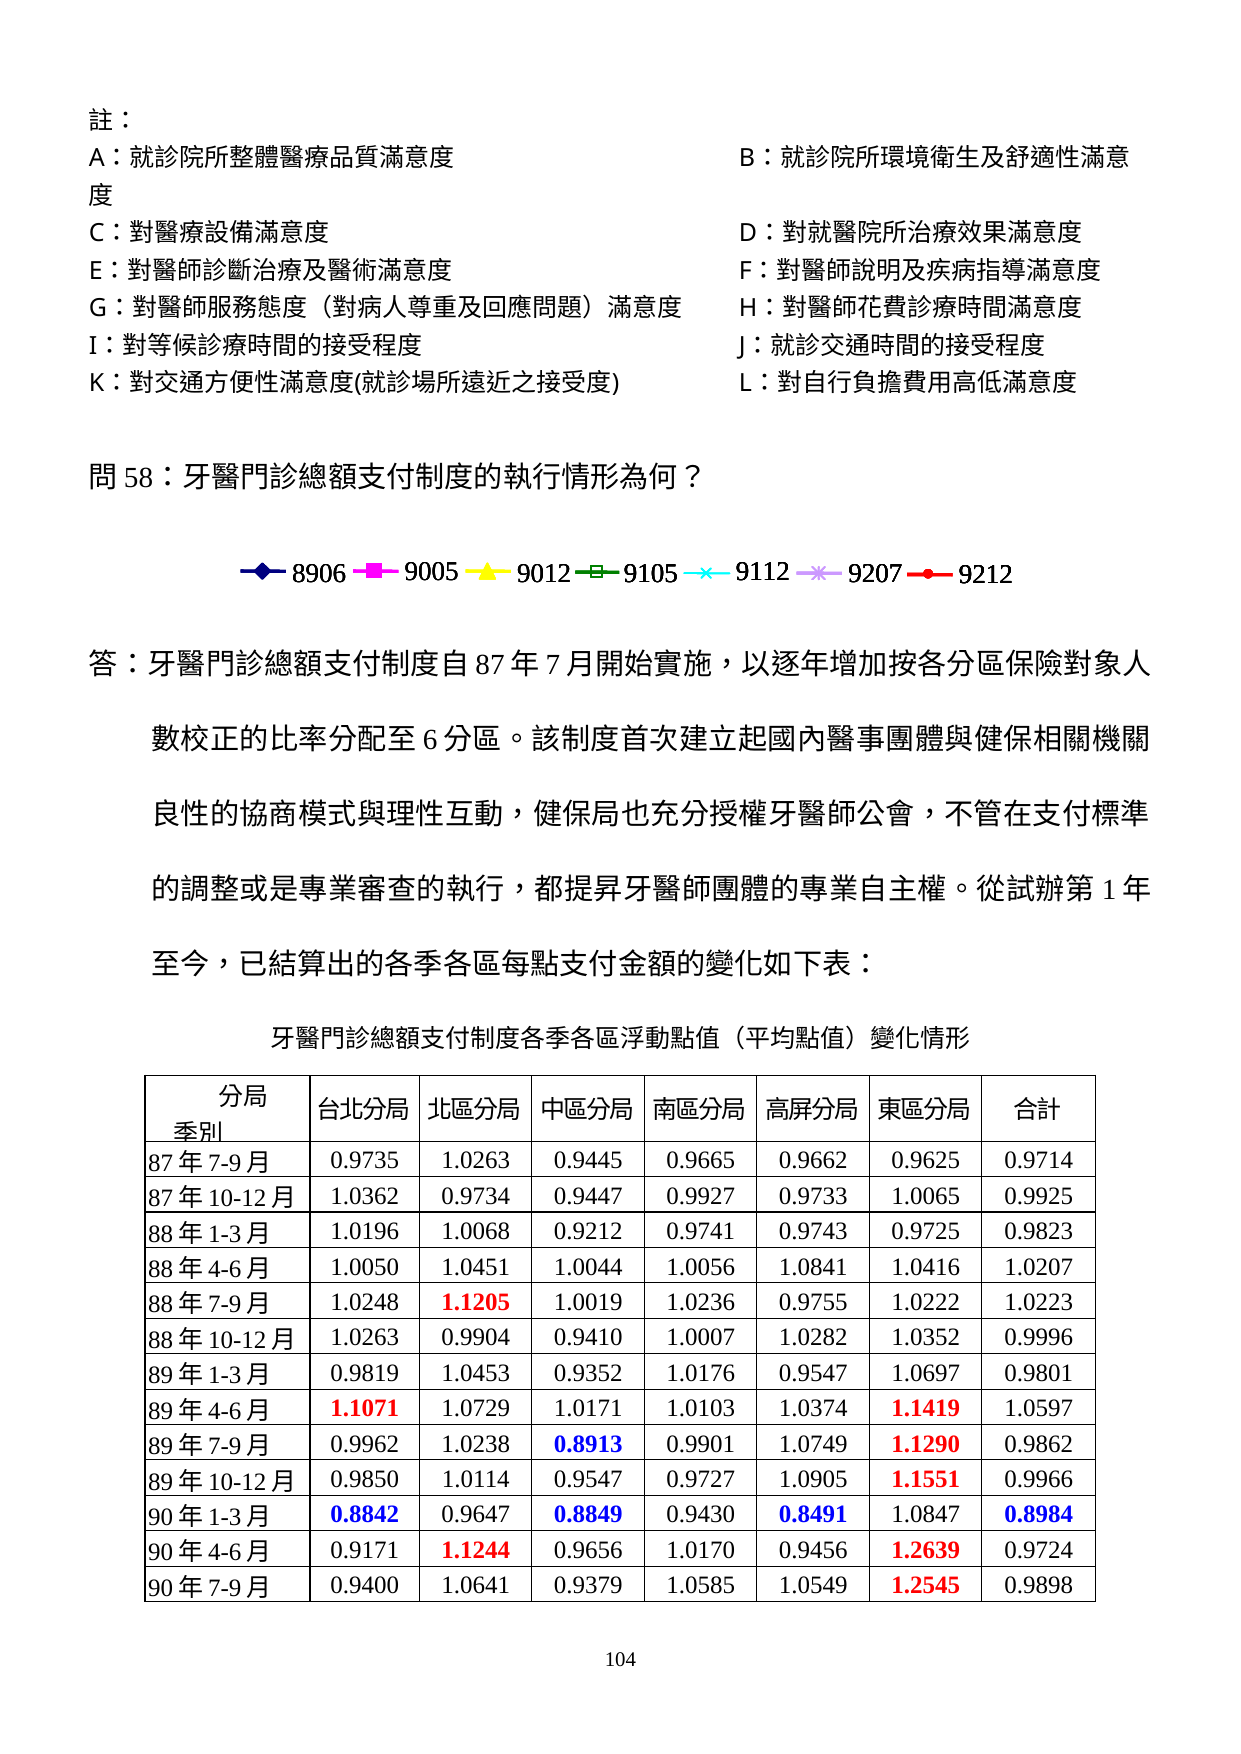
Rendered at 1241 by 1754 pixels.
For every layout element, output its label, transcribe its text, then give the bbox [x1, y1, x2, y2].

table_cell 1.2545 [870, 1567, 981, 1601]
table_cell 0.9727 [645, 1460, 756, 1495]
table_header 東區分局 [870, 1076, 981, 1141]
table_cell 0.9901 [645, 1425, 756, 1459]
table_cell 89年1-3月 [146, 1354, 309, 1388]
text 註： [89, 99, 1152, 137]
table_cell 1.0841 [757, 1248, 869, 1282]
table_cell 1.0103 [645, 1390, 756, 1424]
table_cell 1.1244 [420, 1531, 531, 1566]
table_cell 1.0905 [757, 1460, 869, 1495]
table_cell 1.2639 [870, 1531, 981, 1566]
table_cell 1.0641 [420, 1567, 531, 1601]
table_cell 1.0729 [420, 1390, 531, 1424]
table_cell 1.0065 [870, 1177, 981, 1211]
table_cell 0.9656 [532, 1531, 644, 1566]
table_cell 0.9410 [532, 1319, 644, 1353]
table_cell 1.0585 [645, 1567, 756, 1601]
table_cell 1.0847 [870, 1496, 981, 1530]
table_cell 1.0416 [870, 1248, 981, 1282]
table_cell 1.0171 [532, 1390, 644, 1424]
table_cell 1.0453 [420, 1354, 531, 1388]
table_cell 88年7-9月 [146, 1283, 309, 1318]
table_cell 1.0263 [420, 1142, 531, 1176]
table_cell 0.9927 [645, 1177, 756, 1211]
text E：對醫師診斷治療及醫術滿意度 F：對醫師說明及疾病指導滿意度 [89, 249, 1152, 287]
table_cell 0.9996 [982, 1319, 1095, 1353]
table_cell 0.8913 [532, 1425, 644, 1459]
table_cell 0.9714 [982, 1142, 1095, 1176]
table_cell 1.0597 [982, 1390, 1095, 1424]
table_cell 0.8849 [532, 1496, 644, 1530]
table_cell 1.1551 [870, 1460, 981, 1495]
table_cell 0.9430 [645, 1496, 756, 1530]
table_cell 0.9445 [532, 1142, 644, 1176]
table_cell 0.9962 [311, 1425, 419, 1459]
table_cell 1.0044 [532, 1248, 644, 1282]
table_header 中區分局 [532, 1076, 644, 1141]
table_cell 0.9662 [757, 1142, 869, 1176]
table_cell 0.9733 [757, 1177, 869, 1211]
table_cell 0.9379 [532, 1567, 644, 1601]
table_cell 1.0749 [757, 1425, 869, 1459]
table_cell 1.0222 [870, 1283, 981, 1318]
table_cell 90年7-9月 [146, 1567, 309, 1601]
table_cell 0.9925 [982, 1177, 1095, 1211]
table_cell 0.9966 [982, 1460, 1095, 1495]
table_cell 1.0056 [645, 1248, 756, 1282]
table_header 北區分局 [420, 1076, 531, 1141]
table_cell 1.0050 [311, 1248, 419, 1282]
table_cell 1.0236 [645, 1283, 756, 1318]
table_cell 1.0114 [420, 1460, 531, 1495]
text 答：牙醫門診總額支付制度自87年7月開始實施，以逐年增加按各分區保險對象人數校正的比率分配至6分區。該制度首次建立起國內醫事團體與健保相關機關良性的協商模式與理性互動，健保局也充分授權牙醫師公會，不管在支付標準的調整或是專業審查的執行，都提昇牙醫師團體的專業自主權。從試辦第1年至今，已結算出的各季各區每點支付金額的變化如下表： [89, 512, 1152, 999]
table_header 南區分局 [645, 1076, 756, 1141]
table_cell 0.9735 [311, 1142, 419, 1176]
text 牙醫門診總額支付制度各季各區浮動點值（平均點值）變化情形 [89, 1018, 1152, 1056]
table_cell 0.9801 [982, 1354, 1095, 1388]
table_cell 87年10-12月 [146, 1177, 309, 1211]
table_cell 0.9665 [645, 1142, 756, 1176]
table_cell 1.0170 [645, 1531, 756, 1566]
table_cell 1.0451 [420, 1248, 531, 1282]
table_cell 1.1419 [870, 1390, 981, 1424]
table_cell 1.0068 [420, 1213, 531, 1247]
table_header 台北分局 [311, 1076, 419, 1141]
text C：對醫療設備滿意度 D：對就醫院所治療效果滿意度 [89, 212, 1152, 249]
table_cell 0.9725 [870, 1213, 981, 1247]
table_cell 88年4-6月 [146, 1248, 309, 1282]
table_cell 1.0238 [420, 1425, 531, 1459]
text 問58：牙醫門診總額支付制度的執行情形為何？ [89, 437, 1152, 512]
table_cell 0.8842 [311, 1496, 419, 1530]
table_cell 0.8491 [757, 1496, 869, 1530]
table_cell 1.0019 [532, 1283, 644, 1318]
table_cell 0.9734 [420, 1177, 531, 1211]
table_cell 1.0549 [757, 1567, 869, 1601]
table_cell 0.9904 [420, 1319, 531, 1353]
table_cell 1.1205 [420, 1283, 531, 1318]
table_cell 0.9898 [982, 1567, 1095, 1601]
table_header 分局 季別 [146, 1076, 309, 1141]
table_cell 0.9741 [645, 1213, 756, 1247]
table_cell 0.9456 [757, 1531, 869, 1566]
table_cell 1.0282 [757, 1319, 869, 1353]
table_cell 0.9862 [982, 1425, 1095, 1459]
table_cell 0.9850 [311, 1460, 419, 1495]
table_cell 0.8984 [982, 1496, 1095, 1530]
table_cell 0.9212 [532, 1213, 644, 1247]
table_cell 1.0263 [311, 1319, 419, 1353]
table_cell 0.9625 [870, 1142, 981, 1176]
table_cell 1.0697 [870, 1354, 981, 1388]
table_cell 1.0207 [982, 1248, 1095, 1282]
table_cell 0.9547 [532, 1460, 644, 1495]
text K：對交通方便性滿意度(就診場所遠近之接受度) L：對自行負擔費用高低滿意度 [89, 362, 1152, 399]
table_header 合計 [982, 1076, 1095, 1141]
table_cell 1.0223 [982, 1283, 1095, 1318]
table_cell 1.0352 [870, 1319, 981, 1353]
table_cell 90年4-6月 [146, 1531, 309, 1566]
table_cell 89年10-12月 [146, 1460, 309, 1495]
table_cell 88年10-12月 [146, 1319, 309, 1353]
table_cell 0.9547 [757, 1354, 869, 1388]
text G：對醫師服務態度（對病人尊重及回應問題）滿意度 H：對醫師花費診療時間滿意度 [89, 287, 1152, 324]
table_cell 0.9447 [532, 1177, 644, 1211]
table_cell 0.9171 [311, 1531, 419, 1566]
text I：對等候診療時間的接受程度 J：就診交通時間的接受程度 [89, 324, 1152, 362]
table_cell 1.0248 [311, 1283, 419, 1318]
table_cell 1.0374 [757, 1390, 869, 1424]
table_cell 1.1290 [870, 1425, 981, 1459]
table_cell 88年1-3月 [146, 1213, 309, 1247]
table_cell 0.9400 [311, 1567, 419, 1601]
table_cell 0.9724 [982, 1531, 1095, 1566]
table_cell 0.9819 [311, 1354, 419, 1388]
table_cell 1.0176 [645, 1354, 756, 1388]
table_cell 1.0362 [311, 1177, 419, 1211]
table_cell 1.1071 [311, 1390, 419, 1424]
text A：就診院所整體醫療品質滿意度 B：就診院所環境衛生及舒適性滿意度 [89, 137, 1152, 212]
table_cell 89年7-9月 [146, 1425, 309, 1459]
table_cell 87年7-9月 [146, 1142, 309, 1176]
table_cell 0.9743 [757, 1213, 869, 1247]
table_cell 0.9647 [420, 1496, 531, 1530]
table_cell 1.0007 [645, 1319, 756, 1353]
table_cell 90年1-3月 [146, 1496, 309, 1530]
table_cell 1.0196 [311, 1213, 419, 1247]
table_cell 0.9823 [982, 1213, 1095, 1247]
table_header 高屏分局 [757, 1076, 869, 1141]
table_cell 0.9755 [757, 1283, 869, 1318]
table_cell 89年4-6月 [146, 1390, 309, 1424]
table_cell 0.9352 [532, 1354, 644, 1388]
